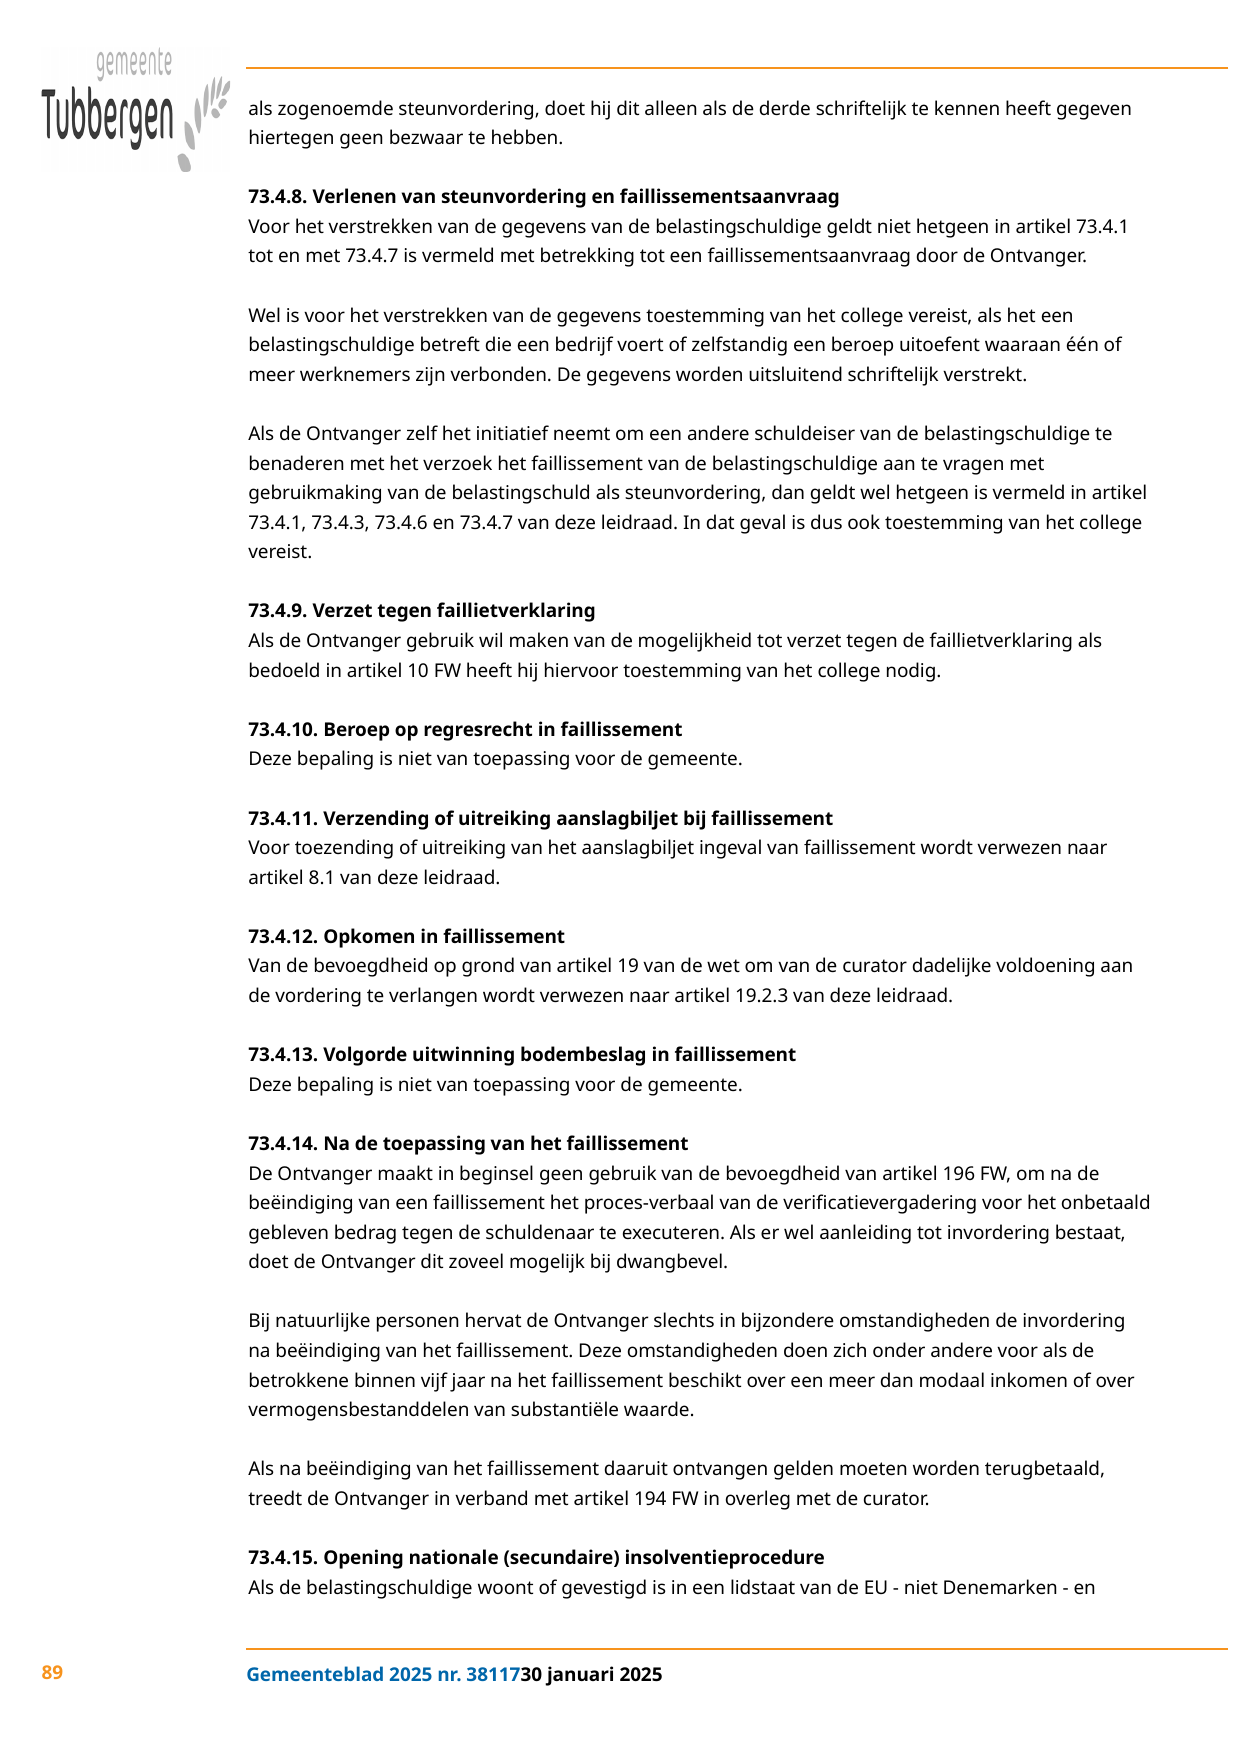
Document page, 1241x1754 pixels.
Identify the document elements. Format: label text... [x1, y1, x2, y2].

text 73.4.9. Verzet tegen faillietverklaring [248, 598, 1152, 623]
text Voor toezending of uitreiking van het aanslagbiljet ingeval van faillissement wordt verwezen naar artikel 8.1 van deze leidraad. [248, 834, 1152, 890]
text 73.4.13. Volgorde uitwinning bodembeslag in faillissement [248, 1041, 1152, 1067]
text als zogenoemde steunvordering, doet hij dit alleen als de derde schriftelijk te kennen heeft gegeven hiertegen geen bezwaar te hebben. [248, 95, 1152, 150]
text Als na beëindiging van het faillissement daaruit ontvangen gelden moeten worden terugbetaald, treedt de Ontvanger in verband met artikel 194 FW in overleg met de curator. [248, 1456, 1152, 1511]
text Van de bevoegdheid op grond van artikel 19 van de wet om van de curator dadelijke voldoening aan de vordering te verlangen wordt verwezen naar artikel 19.2.3 van deze leidraad. [248, 953, 1152, 1008]
text Deze bepaling is niet van toepassing voor de gemeente. [248, 746, 1152, 771]
text 73.4.12. Opkomen in faillissement [248, 923, 1152, 949]
text 73.4.11. Verzending of uitreiking aanslagbiljet bij faillissement [248, 805, 1152, 831]
text Voor het verstrekken van de gegevens van de belastingschuldige geldt niet hetgeen in artikel 73.4.1 tot en met 73.4.7 is vermeld met betrekking tot een faillissementsaanvraag door de Ontvanger. [248, 213, 1152, 268]
text 73.4.14. Na de toepassing van het faillissement [248, 1130, 1152, 1156]
text Bij natuurlijke personen hervat de Ontvanger slechts in bijzondere omstandigheden de invordering na beëindiging van het faillissement. Deze omstandigheden doen zich onder andere voor als de betrokkene binnen vijf jaar na het faillissement beschikt over een meer dan modaal inkomen of over vermogensbestanddelen van substantiële waarde. [248, 1308, 1152, 1422]
text Als de Ontvanger gebruik wil maken van de mogelijkheid tot verzet tegen de faillietverklaring als bedoeld in artikel 10 FW heeft hij hiervoor toestemming van het college nodig. [248, 627, 1152, 683]
text Deze bepaling is niet van toepassing voor de gemeente. [248, 1071, 1152, 1097]
text 73.4.8. Verlenen van steunvordering en faillissementsaanvraag [248, 183, 1152, 209]
text De Ontvanger maakt in beginsel geen gebruik van de bevoegdheid van artikel 196 FW, om na de beëindiging van een faillissement het proces-verbaal van de verificatievergadering voor het onbetaald gebleven bedrag tegen de schuldenaar te executeren. Als er wel aanleiding tot invordering bestaat, doet de Ontvanger dit zoveel mogelijk bij dwangbevel. [248, 1160, 1152, 1274]
text Als de Ontvanger zelf het initiatief neemt om een andere schuldeiser van de belastingschuldige te benaderen met het verzoek het faillissement van de belastingschuldige aan te vragen met gebruikmaking van de belastingschuld als steunvordering, dan geldt wel hetgeen is vermeld in artikel 73.4.1, 73.4.3, 73.4.6 en 73.4.7 van deze leidraad. In dat geval is dus ook toestemming van het college vereist. [248, 420, 1152, 564]
text 73.4.15. Opening nationale (secundaire) insolventieprocedure [248, 1544, 1152, 1570]
text Als de belastingschuldige woont of gevestigd is in een lidstaat van de EU - niet Denemarken - en [248, 1574, 1152, 1600]
text Wel is voor het verstrekken van de gegevens toestemming van het college vereist, als het een belastingschuldige betreft die een bedrijf voert of zelfstandig een beroep uitoefent waaraan één of meer werknemers zijn verbonden. De gegevens worden uitsluitend schriftelijk verstrekt. [248, 302, 1152, 387]
picture [41, 47, 231, 172]
text 73.4.10. Beroep op regresrecht in faillissement [248, 716, 1152, 742]
